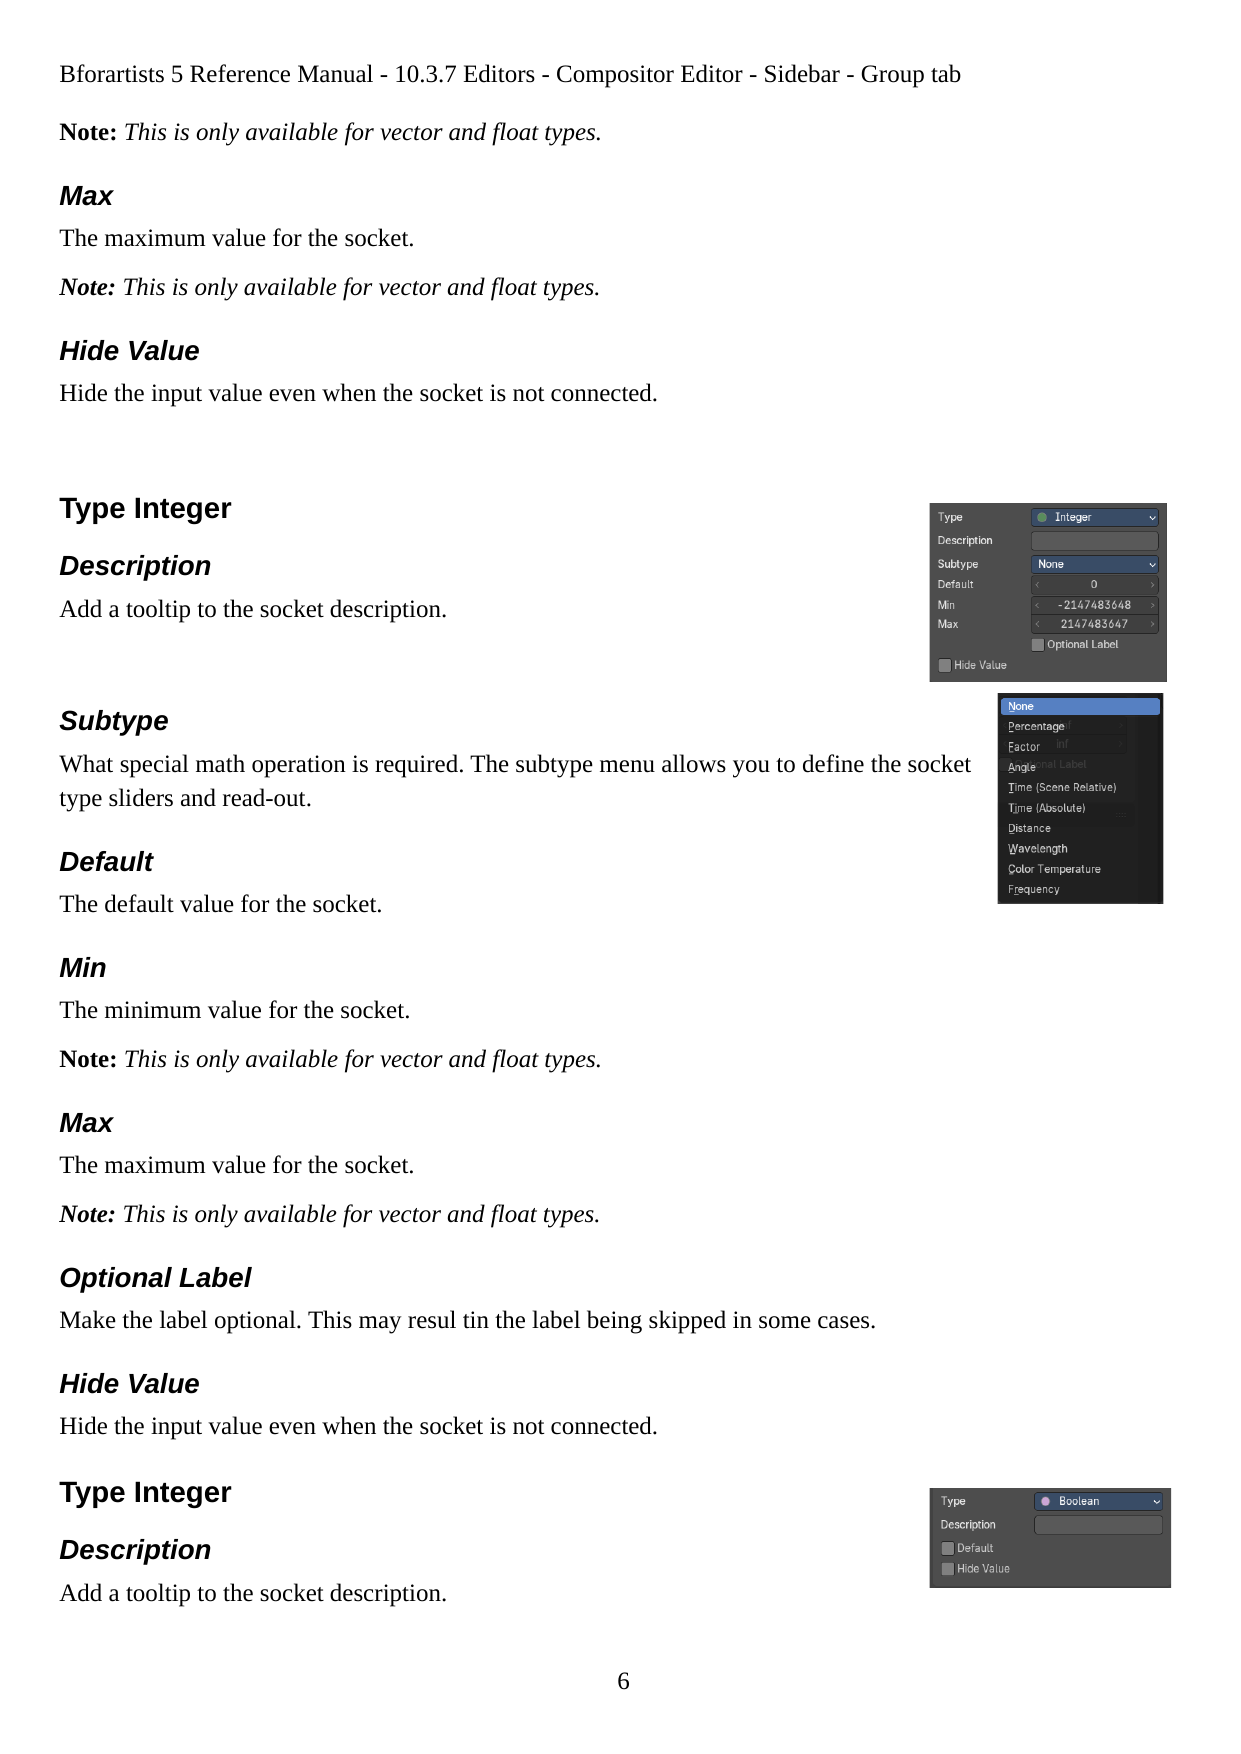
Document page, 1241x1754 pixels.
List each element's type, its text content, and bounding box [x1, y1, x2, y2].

text Add a tooltip to the socket description. [59, 594, 929, 623]
subtitle Type Integer [59, 491, 1181, 525]
picture [929, 503, 1167, 682]
subtitle Optional Label [59, 1261, 1181, 1293]
subtitle [1164, 705, 1181, 737]
text Note: This is only available for vector and float types. [59, 272, 1181, 301]
text Add a tooltip to the socket description. [59, 1578, 1181, 1607]
subtitle Default [59, 845, 997, 877]
subtitle Max [59, 179, 1181, 211]
text The maximum value for the socket. [59, 223, 1181, 252]
text The default value for the socket. [59, 889, 1181, 918]
subtitle Subtype [59, 705, 997, 737]
subtitle Max [59, 1106, 1181, 1138]
subtitle Hide Value [59, 334, 1181, 366]
subtitle [1167, 550, 1181, 582]
text Note: This is only available for vector and float types. [59, 1044, 1181, 1073]
subtitle Min [59, 951, 1181, 983]
subtitle Hide Value [59, 1367, 1181, 1399]
text Note: This is only available for vector and float types. [59, 1199, 1181, 1228]
subtitle [1164, 845, 1181, 877]
subtitle [1172, 1534, 1181, 1566]
text Note: This is only available for vector and float types. [59, 117, 1181, 146]
text The minimum value for the socket. [59, 995, 1181, 1024]
subtitle Type Integer [59, 1475, 1181, 1509]
text What special math operation is required. The subtype menu allows you to define the socket type sliders and read-out. [59, 749, 997, 812]
text The maximum value for the socket. [59, 1150, 1181, 1179]
picture [929, 1488, 1172, 1588]
picture [997, 693, 1164, 904]
text Hide the input value even when the socket is not connected. [59, 378, 1181, 407]
text Make the label optional. This may resul tin the label being skipped in some cases. [59, 1305, 1181, 1334]
subtitle Description [59, 1534, 929, 1566]
text Hide the input value even when the socket is not connected. [59, 1411, 1181, 1440]
subtitle Description [59, 550, 929, 582]
